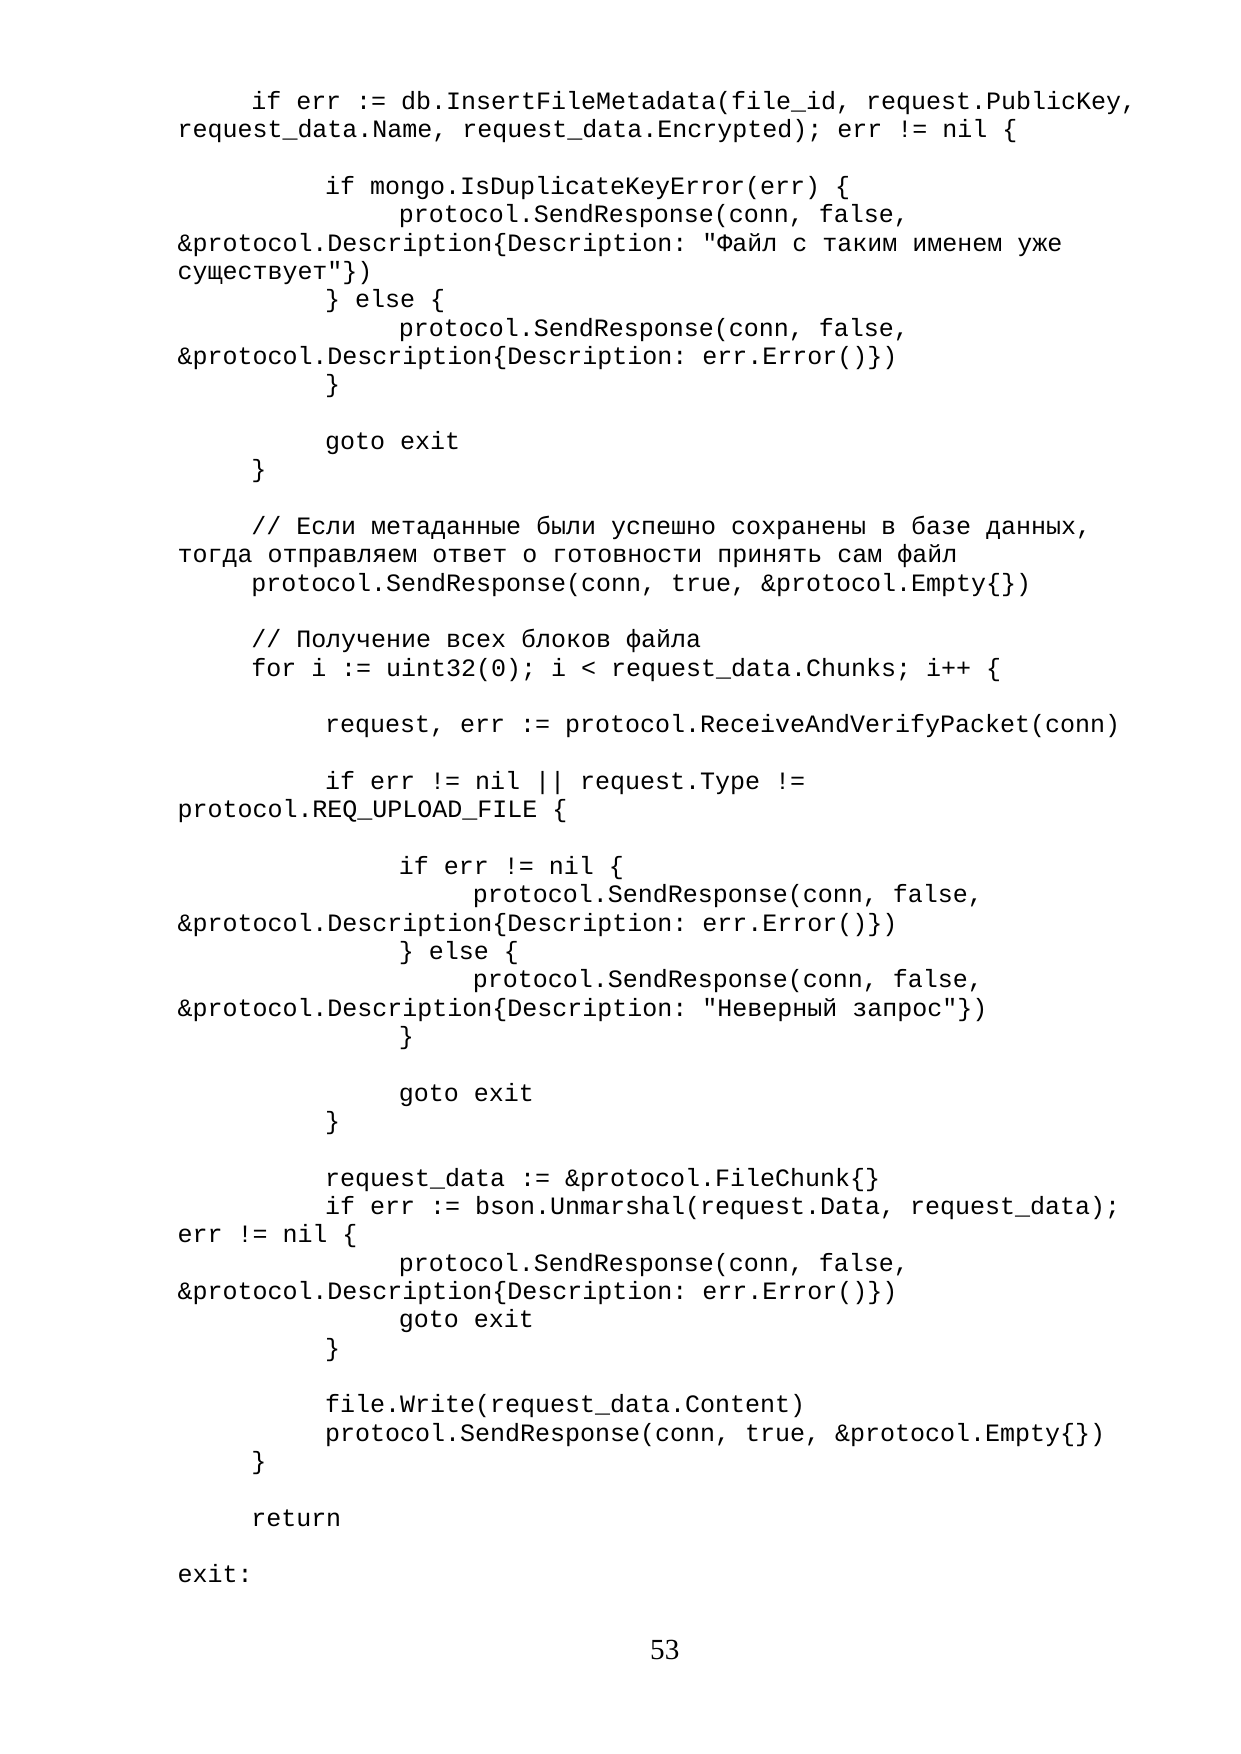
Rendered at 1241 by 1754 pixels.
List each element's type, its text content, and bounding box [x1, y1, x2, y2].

text goto exit [177, 1080, 1152, 1108]
text } [177, 1023, 1152, 1052]
text goto exit [177, 428, 1152, 457]
text protocol.SendResponse(conn, true, &protocol.Empty{}) [177, 570, 1152, 598]
text protocol.SendResponse(conn, false, &protocol.Description{Description: "Файл с таким именем уже существует"}) [177, 202, 1152, 287]
text // Получение всех блоков файла [177, 627, 1152, 655]
text if mongo.IsDuplicateKeyError(err) { [177, 173, 1152, 202]
text } [177, 372, 1152, 400]
text protocol.SendResponse(conn, false, &protocol.Description{Description: err.Error()}) [177, 882, 1152, 938]
text protocol.SendResponse(conn, false, &protocol.Description{Description: "Неверный запрос"}) [177, 967, 1152, 1023]
text } else { [177, 938, 1152, 967]
text protocol.SendResponse(conn, false, &protocol.Description{Description: err.Error()}) [177, 1250, 1152, 1307]
text for i := uint32(0); i < request_data.Chunks; i++ { [177, 655, 1152, 683]
text goto exit [177, 1307, 1152, 1335]
text return [177, 1505, 1152, 1533]
text } else { [177, 287, 1152, 315]
text file.Write(request_data.Content) [177, 1392, 1152, 1420]
text if err := db.InsertFileMetadata(file_id, request.PublicKey, request_data.Name, request_data.Encrypted); err != nil { [177, 88, 1152, 145]
text if err != nil { [177, 853, 1152, 882]
text } [177, 1108, 1152, 1137]
text request_data := &protocol.FileChunk{} [177, 1165, 1152, 1193]
text } [177, 1448, 1152, 1477]
text exit: [177, 1562, 1152, 1590]
text protocol.SendResponse(conn, true, &protocol.Empty{}) [177, 1420, 1152, 1448]
text protocol.SendResponse(conn, false, &protocol.Description{Description: err.Error()}) [177, 315, 1152, 372]
text } [177, 1335, 1152, 1363]
text if err := bson.Unmarshal(request.Data, request_data); err != nil { [177, 1193, 1152, 1250]
text request, err := protocol.ReceiveAndVerifyPacket(conn) [177, 712, 1152, 740]
text if err != nil || request.Type != protocol.REQ_UPLOAD_FILE { [177, 768, 1152, 825]
text } [177, 457, 1152, 485]
text // Если метаданные были успешно сохранены в базе данных, тогда отправляем ответ о готовности принять сам файл [177, 513, 1152, 570]
